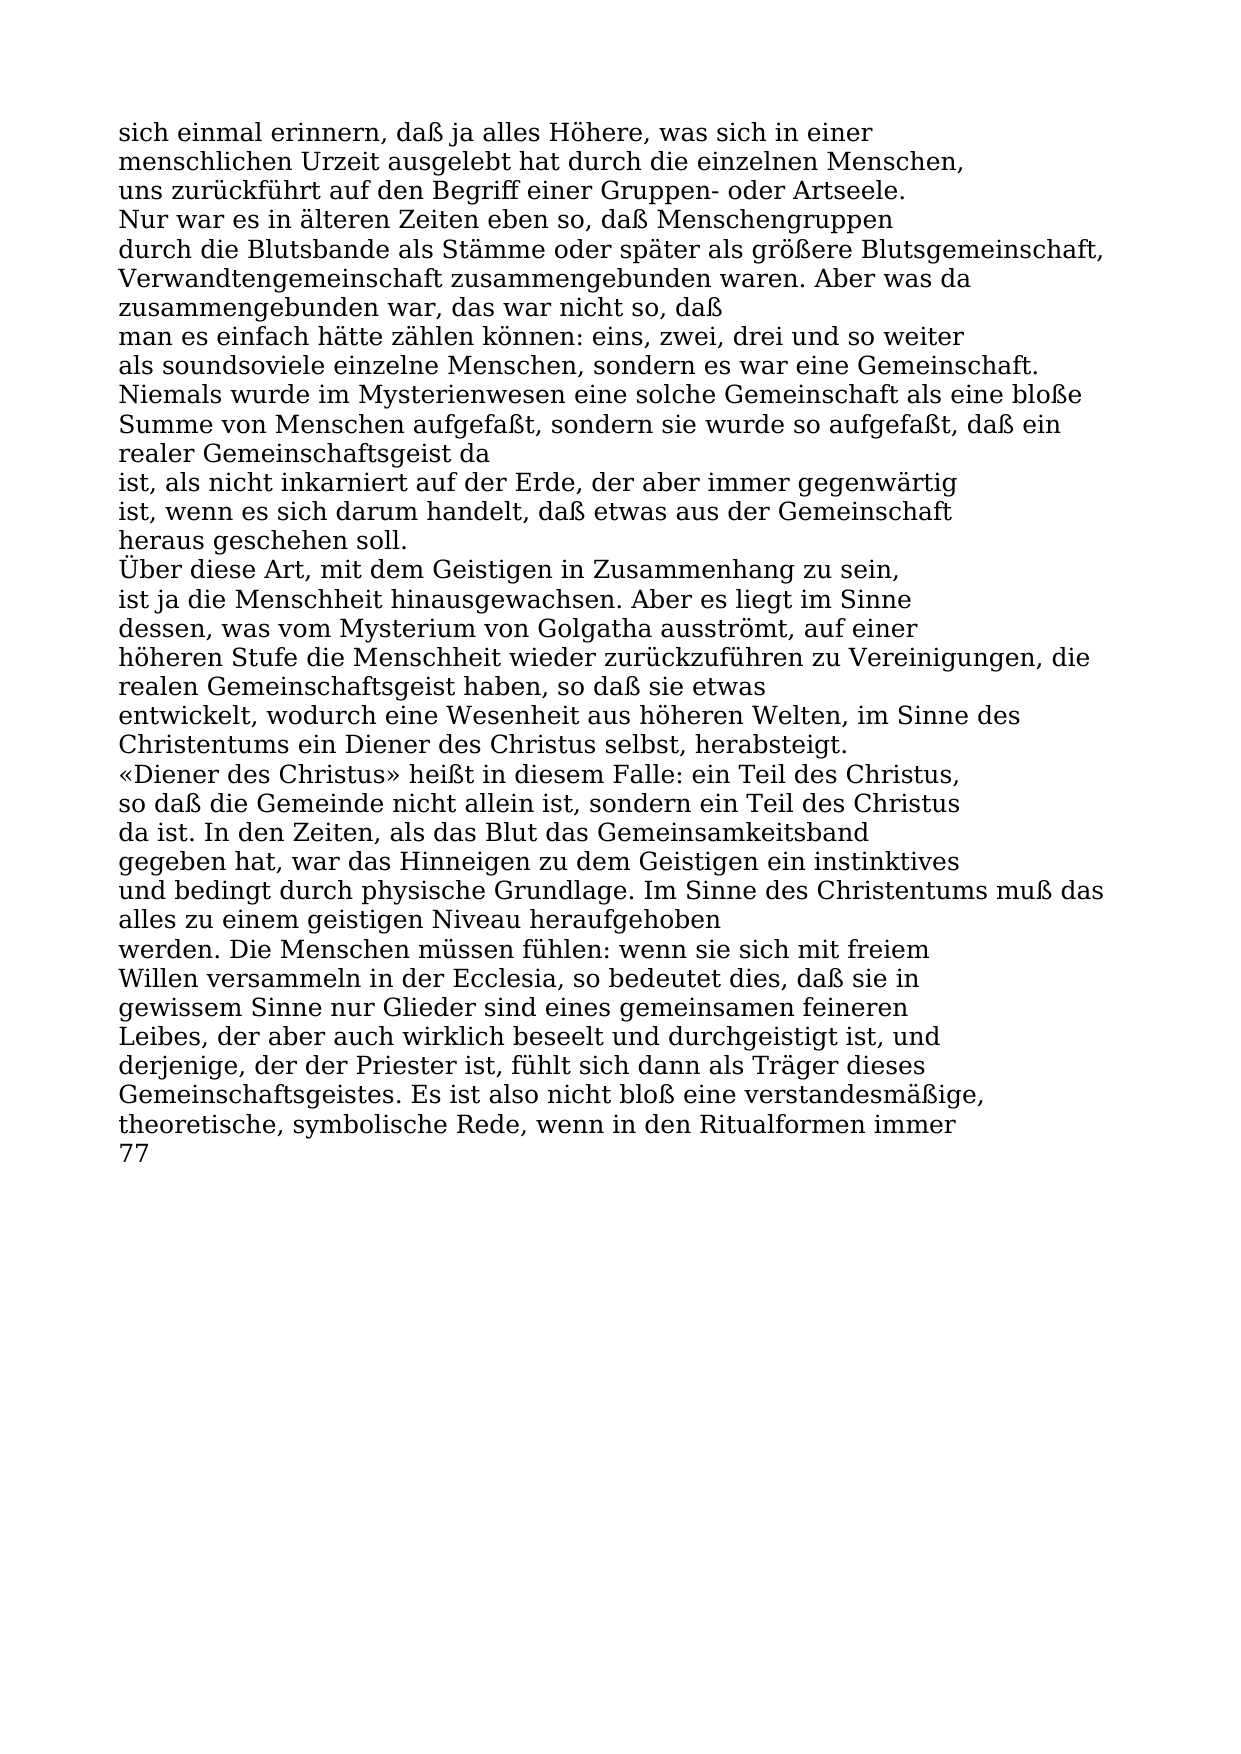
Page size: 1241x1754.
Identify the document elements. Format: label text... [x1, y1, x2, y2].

text als soundsoviele einzelne Menschen, sondern es war eine Gemeinschaft. Niemals wurde im Mysterienwesen eine solche Gemeinschaft als eine bloße Summe von Menschen aufgefaßt, sondern sie wurde so aufgefaßt, daß ein realer Gemeinschaftsgeist da [118, 351, 1122, 468]
text gewissem Sinne nur Glieder sind eines gemeinsamen feineren [118, 993, 1122, 1022]
text höheren Stufe die Menschheit wieder zurückzuführen zu Vereinigungen, die realen Gemeinschaftsgeist haben, so daß sie etwas [118, 643, 1122, 701]
text dessen, was vom Mysterium von Golgatha ausströmt, auf einer [118, 614, 1122, 643]
text theoretische, symbolische Rede, wenn in den Ritualformen immer [118, 1110, 1122, 1139]
text «Diener des Christus» heißt in diesem Falle: ein Teil des Christus, [118, 760, 1122, 789]
text sich einmal erinnern, daß ja alles Höhere, was sich in einer [118, 118, 1122, 147]
text und bedingt durch physische Grundlage. Im Sinne des Christentums muß das alles zu einem geistigen Niveau heraufgehoben [118, 876, 1122, 935]
text ist, wenn es sich darum handelt, daß etwas aus der Gemeinschaft [118, 497, 1122, 526]
text man es einfach hätte zählen können: eins, zwei, drei und so weiter [118, 322, 1122, 351]
text gegeben hat, war das Hinneigen zu dem Geistigen ein instinktives [118, 847, 1122, 876]
text uns zurückführt auf den Begriff einer Gruppen- oder Artseele. [118, 176, 1122, 206]
text Über diese Art, mit dem Geistigen in Zusammenhang zu sein, [118, 556, 1122, 585]
text Gemeinschaftsgeistes. Es ist also nicht bloß eine verstandesmäßige, [118, 1081, 1122, 1110]
text ist, als nicht inkarniert auf der Erde, der aber immer gegenwärtig [118, 468, 1122, 497]
text derjenige, der der Priester ist, fühlt sich dann als Träger dieses [118, 1051, 1122, 1081]
text da ist. In den Zeiten, als das Blut das Gemeinsamkeitsband [118, 818, 1122, 847]
text entwickelt, wodurch eine Wesenheit aus höheren Welten, im Sinne des Christentums ein Diener des Christus selbst, herabsteigt. [118, 701, 1122, 760]
text 77 [118, 1139, 1122, 1168]
text ist ja die Menschheit hinausgewachsen. Aber es liegt im Sinne [118, 585, 1122, 614]
text werden. Die Menschen müssen fühlen: wenn sie sich mit freiem [118, 935, 1122, 964]
text Willen versammeln in der Ecclesia, so bedeutet dies, daß sie in [118, 964, 1122, 993]
text heraus geschehen soll. [118, 526, 1122, 556]
text menschlichen Urzeit ausgelebt hat durch die einzelnen Menschen, [118, 147, 1122, 176]
text so daß die Gemeinde nicht allein ist, sondern ein Teil des Christus [118, 789, 1122, 818]
text Leibes, der aber auch wirklich beseelt und durchgeistigt ist, und [118, 1022, 1122, 1051]
text durch die Blutsbande als Stämme oder später als größere Blutsgemeinschaft, Verwandtengemeinschaft zusammengebunden waren. Aber was da zusammengebunden war, das war nicht so, daß [118, 235, 1122, 322]
text Nur war es in älteren Zeiten eben so, daß Menschengruppen [118, 206, 1122, 235]
